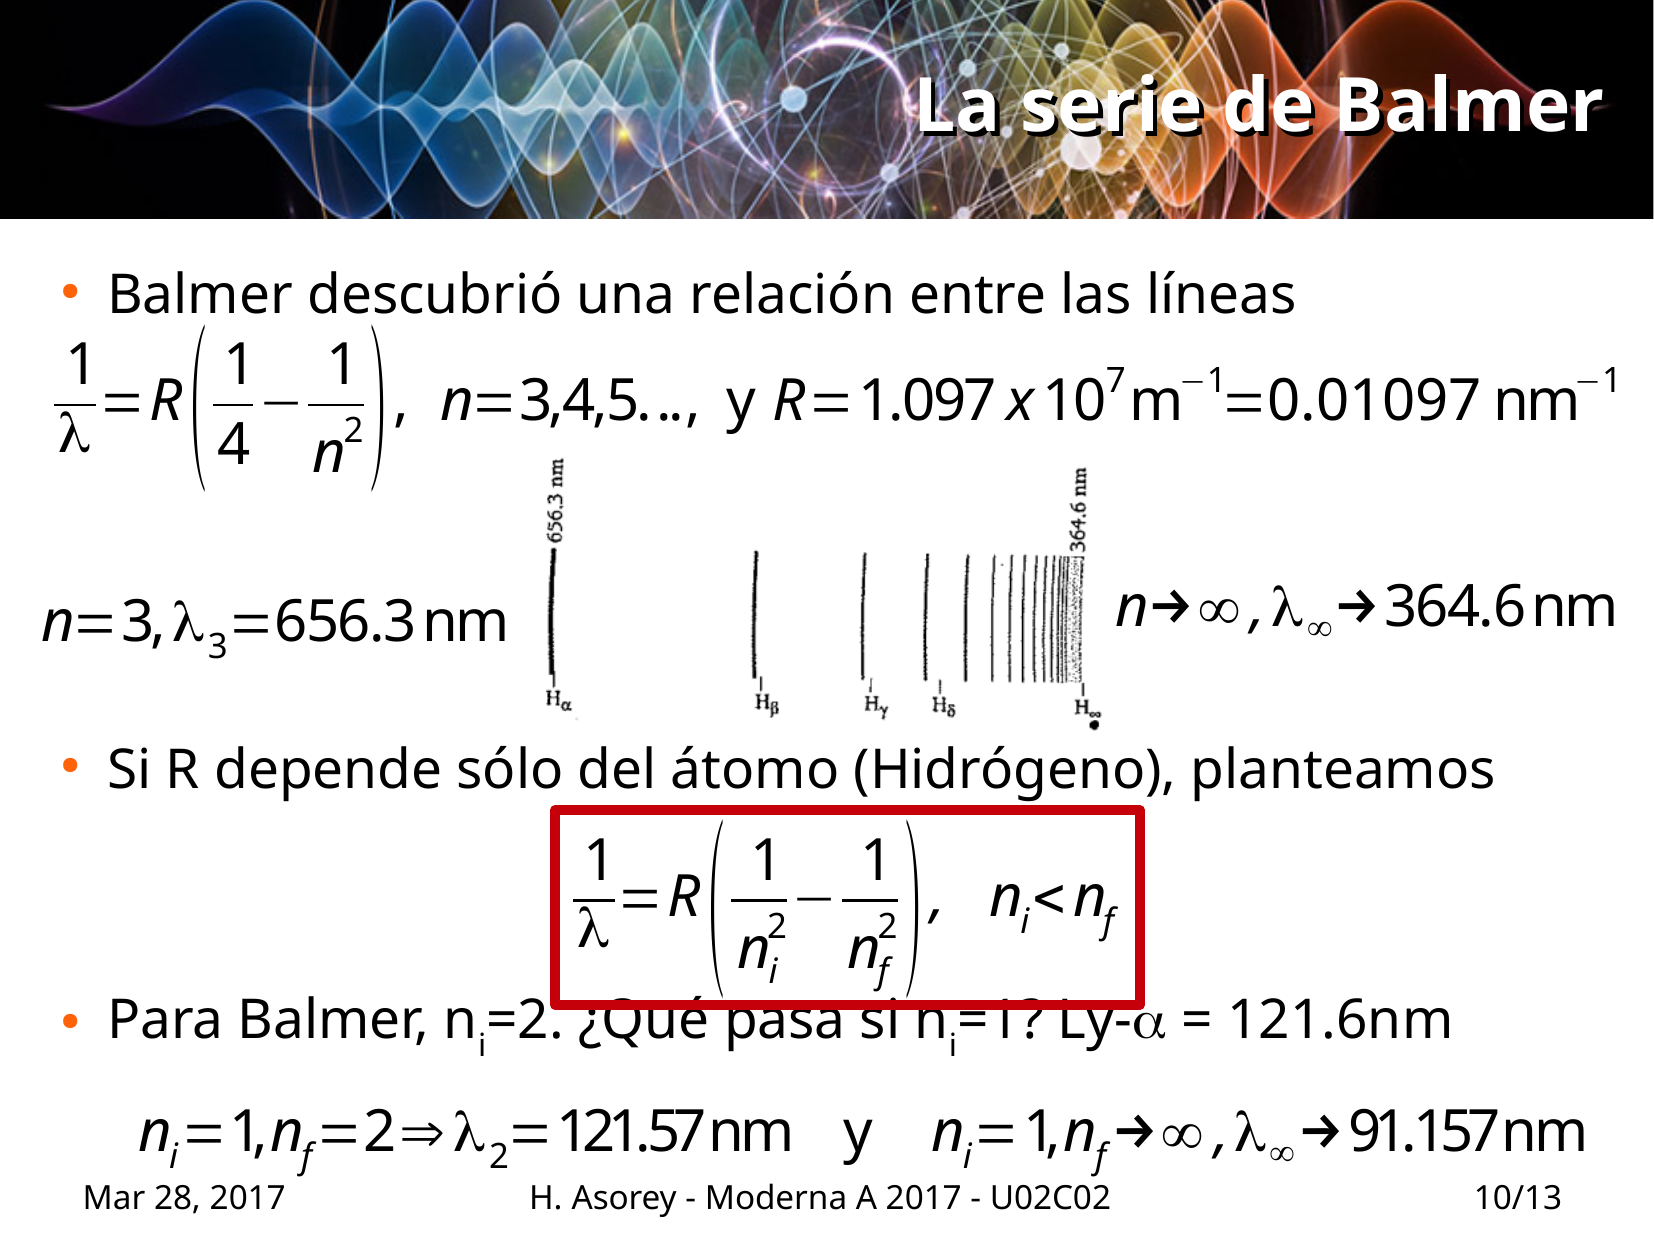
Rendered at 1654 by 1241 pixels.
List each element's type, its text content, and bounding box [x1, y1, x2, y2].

chart [1107, 570, 1621, 641]
picture [0, 0, 1654, 219]
title La serie de Balmer [45, 15, 1606, 191]
list Balmer descubrió una relación entre las líneas Si R depende sólo del átomo (Hidrógeno), planteamos Para Balmer, ni=2. ¿Qué pasa si ni=1? Ly-a = 121.6nm [45, 255, 1606, 320]
list Balmer descubrió una relación entre las líneas Si R depende sólo del átomo (Hidrógeno), planteamos Para Balmer, ni=2. ¿Qué pasa si ni=1? Ly-a = 121.6nm [45, 496, 1606, 1156]
chart [130, 1095, 1591, 1177]
chart [45, 320, 1621, 496]
chart [34, 585, 511, 667]
chart [563, 816, 1124, 1000]
